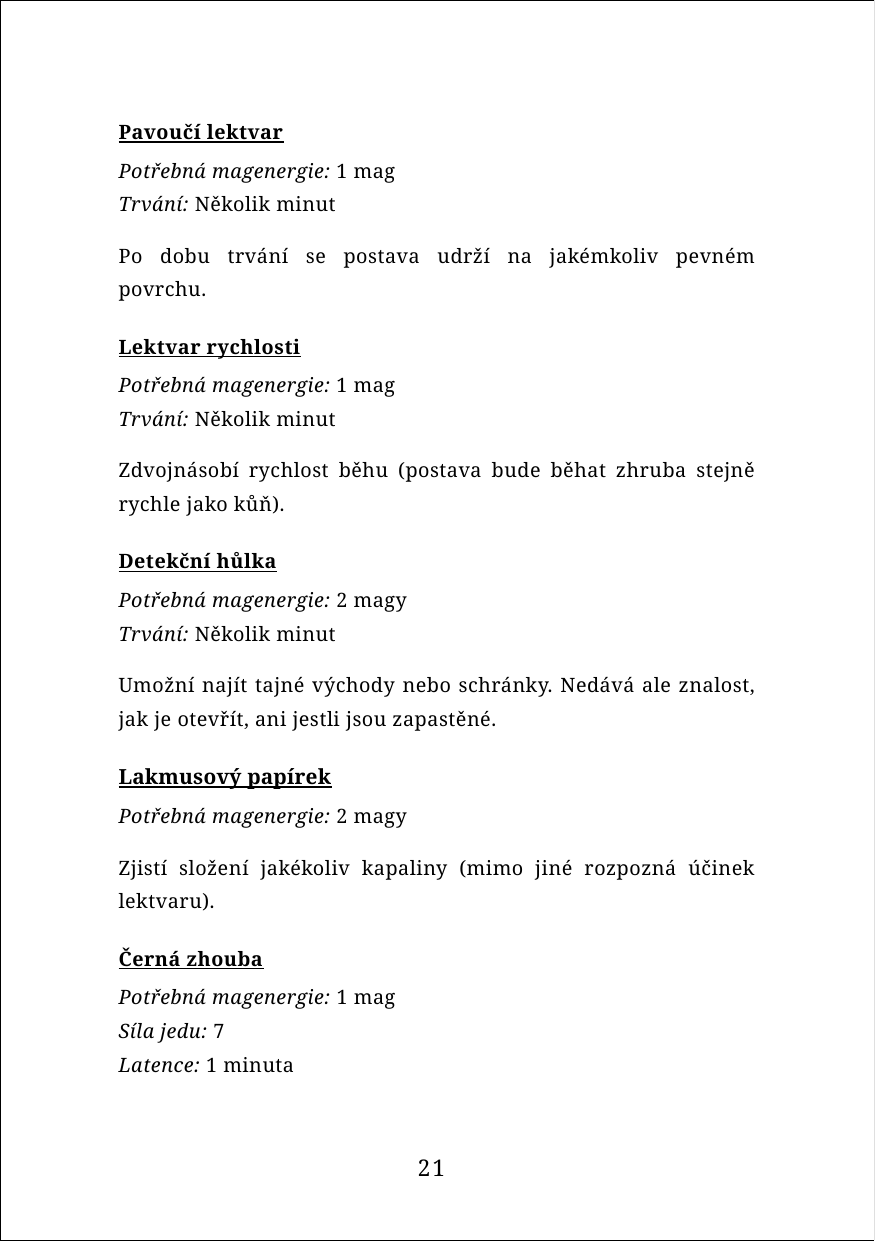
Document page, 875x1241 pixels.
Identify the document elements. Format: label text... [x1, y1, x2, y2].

subtitle Lakmusový papírek [118, 762, 756, 791]
subtitle Lektvar rychlosti [118, 333, 756, 360]
text Potřebná magenergie: 2 magy Trvání: Několik minut [118, 586, 756, 647]
text Umožní najít tajné východy nebo schránky. Nedává ale znalost, jak je otevřít, ani jestli jsou zapastěné. [118, 671, 756, 732]
text Potřebná magenergie: 1 mag Trvání: Několik minut [118, 372, 756, 432]
text Potřebná magenergie: 1 mag Síla jedu: 7 Latence: 1 minuta [118, 983, 756, 1078]
subtitle Detekční hůlka [118, 548, 756, 574]
text Potřebná magenergie: 2 magy [118, 802, 756, 829]
text Po dobu trvání se postava udrží na jakémkoliv pevném povrchu. [118, 242, 756, 303]
text Potřebná magenergie: 1 mag Trvání: Několik minut [118, 157, 756, 218]
subtitle Pavoučí lektvar [118, 118, 756, 145]
subtitle Černá zhouba [118, 945, 756, 972]
text Zdvojnásobí rychlost běhu (postava bude běhat zhruba stejně rychle jako kůň). [118, 457, 756, 517]
text Zjistí složení jakékoliv kapaliny (mimo jiné rozpozná účinek lektvaru). [118, 854, 756, 914]
